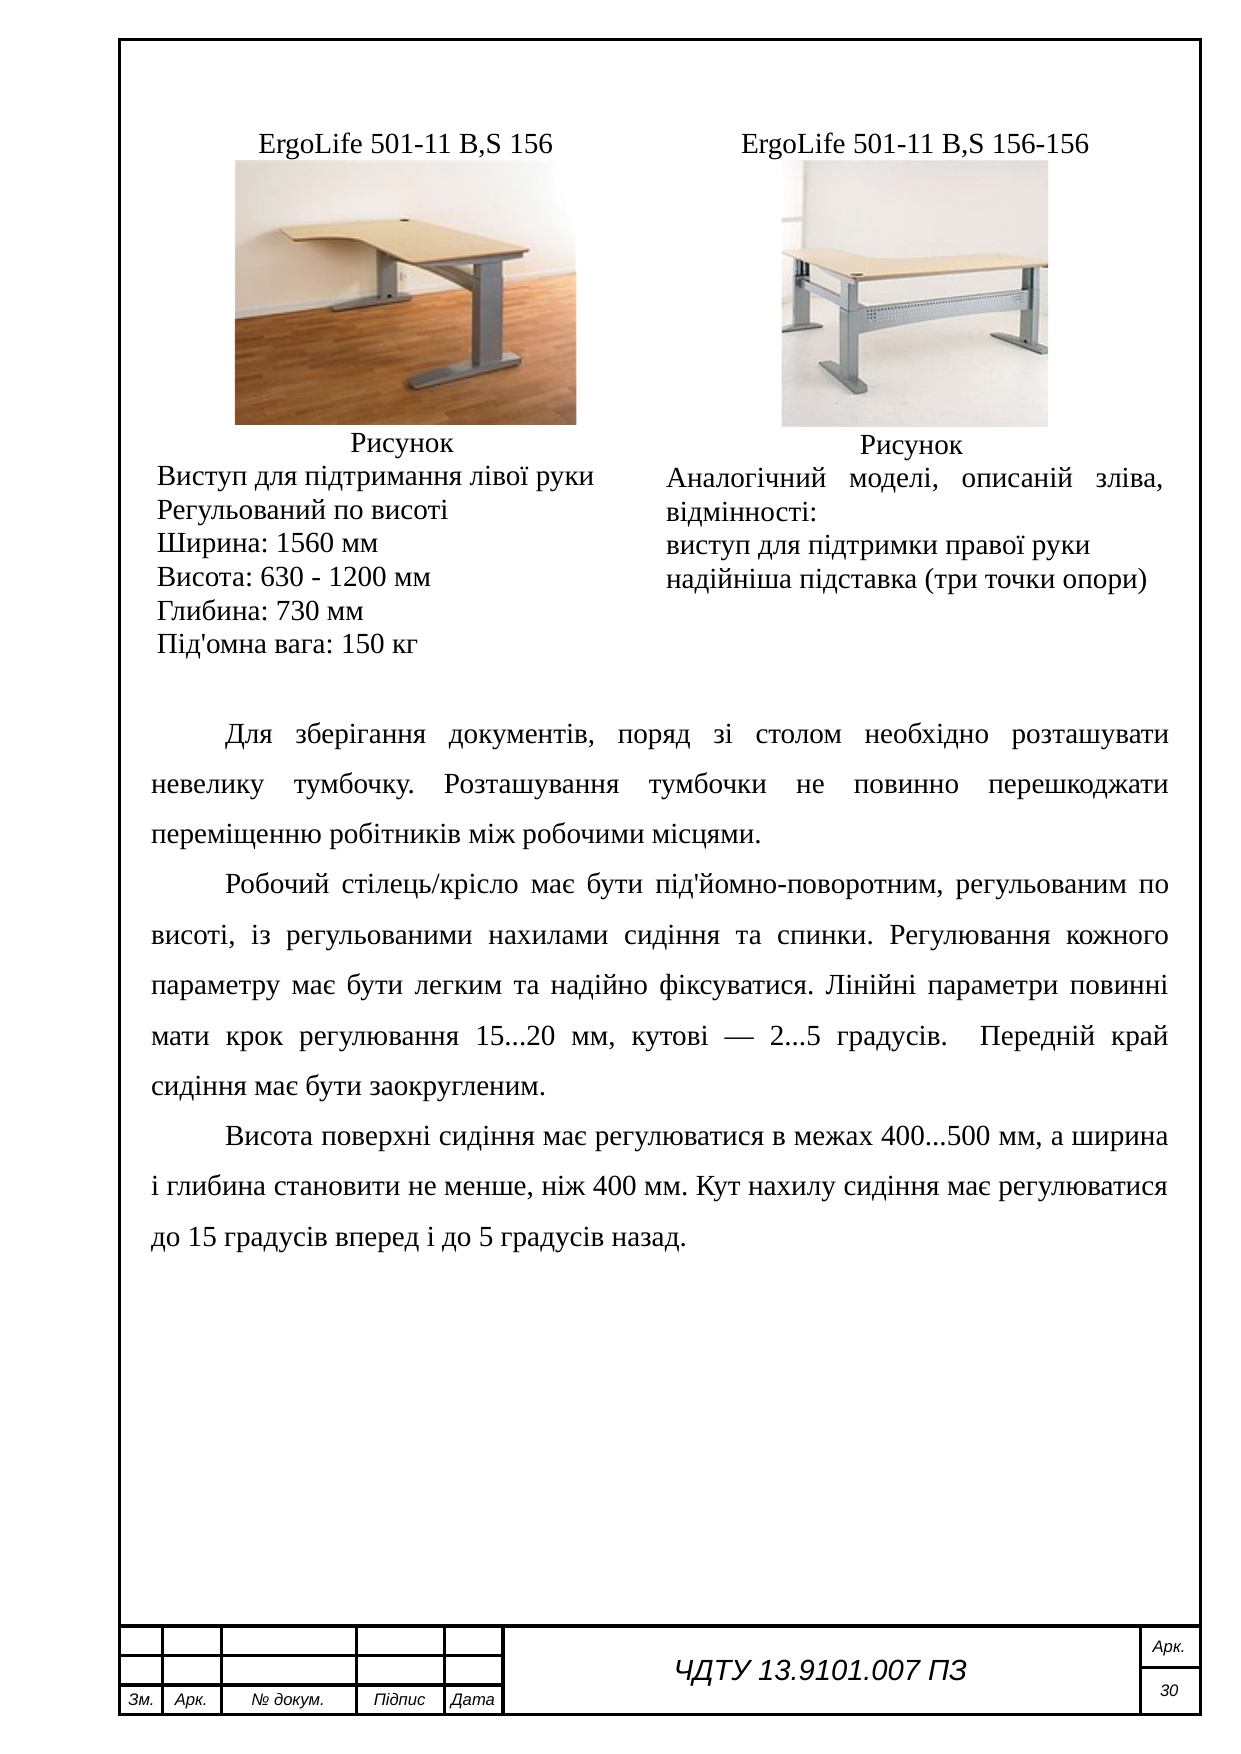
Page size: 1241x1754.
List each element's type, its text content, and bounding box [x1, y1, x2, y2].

text Висота поверхні сидіння має регулюватися в межах 400...500 мм, а ширина і глибина становити не менше, ніж 400 мм. Кут нахилу сидіння має регулюватися до 15 градусів вперед і до 5 градусів назад. [151, 1118, 1170, 1252]
text Робочий стілець/крісло має бути під'йомно-поворотним, регульованим по висоті, із регульованими нахилами сидіння та спинки. Регулювання кожного параметру має бути легким та надійно фіксуватися. Лінійні параметри повинні мати крок регулювання 15...20 мм, кутові — 2...5 градусів. Передній край сидіння має бути заокругленим. [151, 867, 1170, 1101]
picture [234, 160, 577, 425]
table_header ErgoLife 501-11 B,S 156-156 Рисунок Аналогічний моделі, описаній зліва, відмінності: виступ для підтримки правої руки надійніша підставка (три точки опори) [660, 121, 1170, 665]
text Для зберігання документів, поряд зі столом необхідно розташувати невелику тумбочку. Розташування тумбочки не повинно перешкоджати переміщенню робітників між робочими місцями. [151, 716, 1170, 850]
table_header ErgoLife 501-11 B,S 156 Рисунок Виступ для підтримання лівої руки Регульований по висоті Ширина: 1560 мм Висота: 630 - 1200 мм Глибина: 730 мм Під'омна вага: 150 кг [151, 121, 660, 665]
picture [781, 160, 1049, 427]
